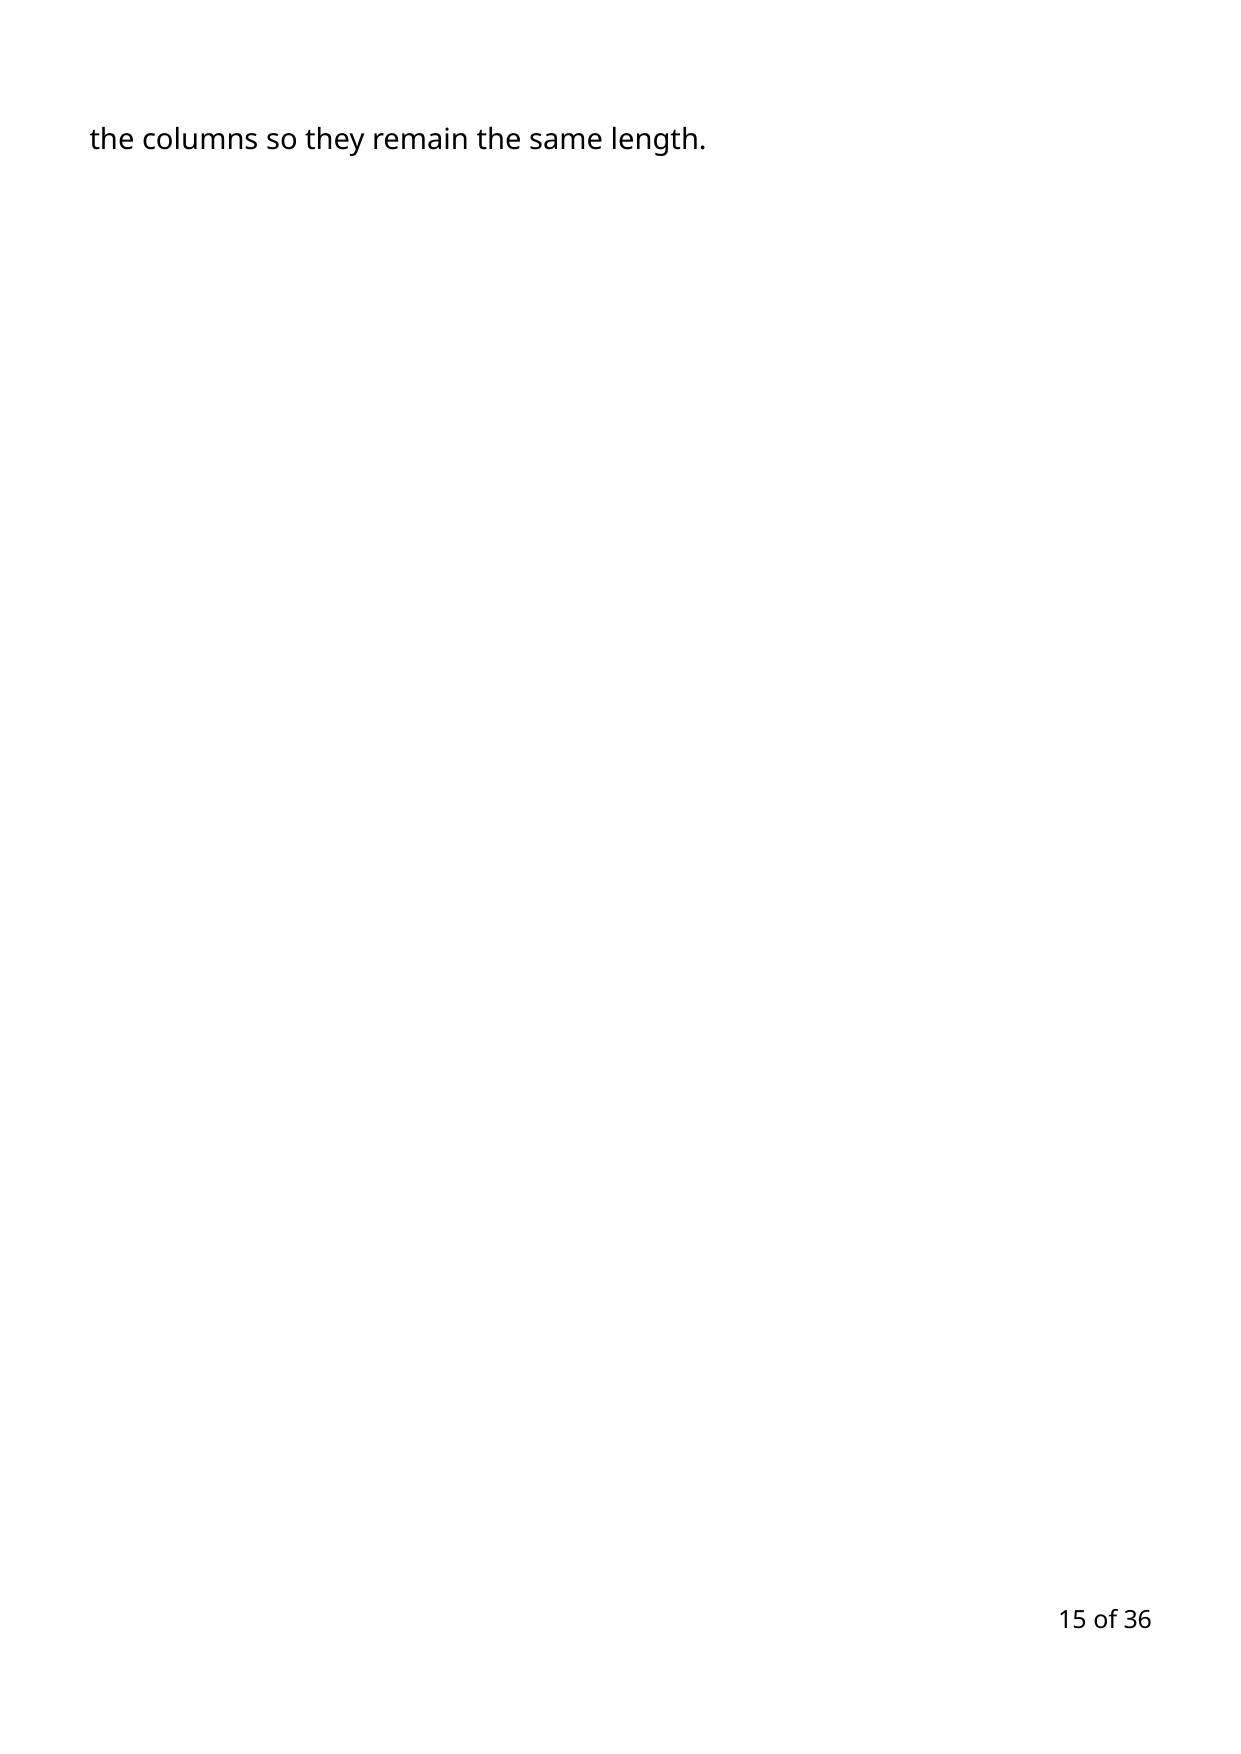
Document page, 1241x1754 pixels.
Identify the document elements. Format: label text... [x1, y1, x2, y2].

text the columns so they remain the same length. [89, 118, 1152, 158]
